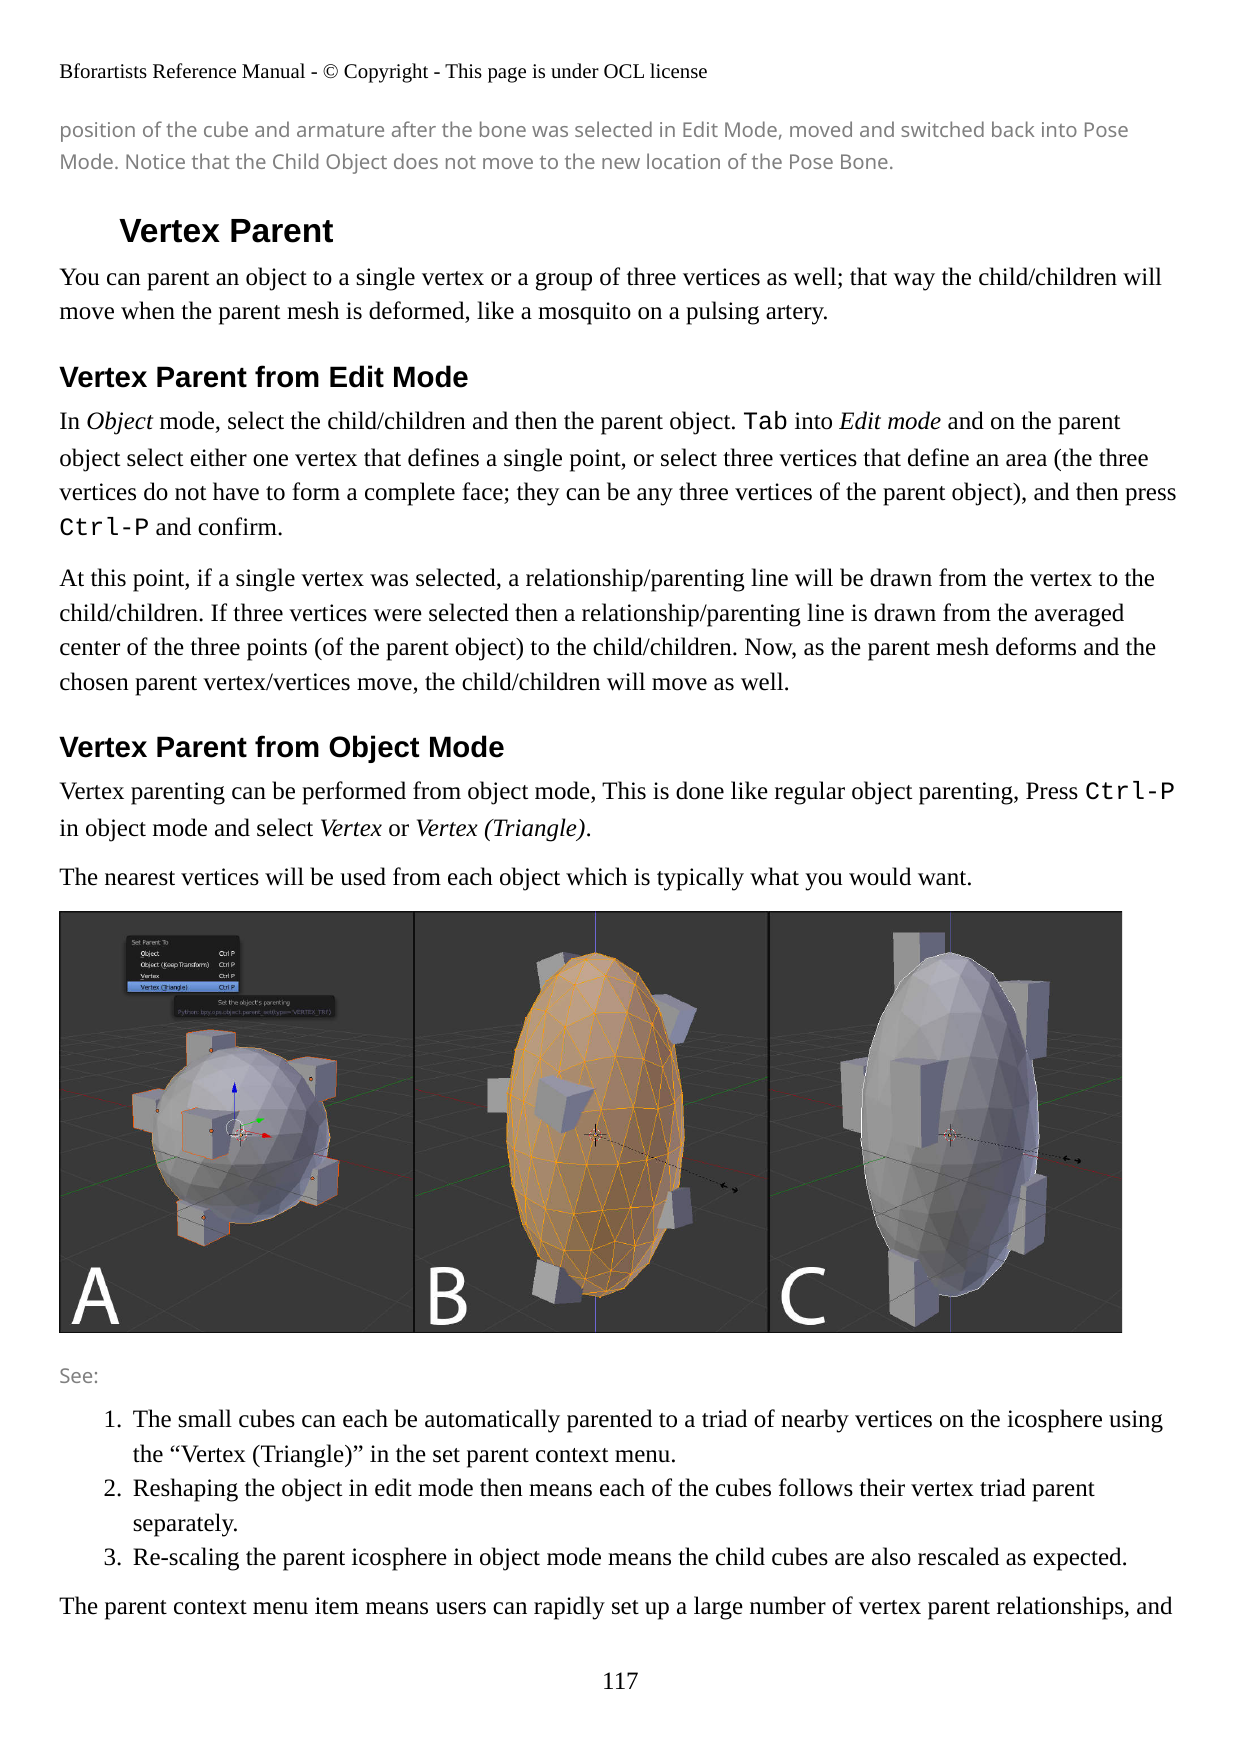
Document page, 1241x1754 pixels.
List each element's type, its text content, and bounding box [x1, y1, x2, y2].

text You can parent an object to a single vertex or a group of three vertices as well; that way the child/children will move when the parent mesh is deformed, like a mosquito on a pulsing artery. [59, 262, 1181, 325]
text In Object mode, select the child/children and then the parent object. Tab into Edit mode and on the parent object select either one vertex that defines a single point, or select three vertices that define an area (the three vertices do not have to form a complete face; they can be any three vertices of the parent object), and then press Ctrl-P and confirm. [59, 406, 1181, 542]
text The parent context menu item means users can rapidly set up a large number of vertex parent relationships, and [59, 1591, 1181, 1620]
text Vertex parenting can be performed from object mode, This is done like regular object parenting, Press Ctrl-P in object mode and select Vertex or Vertex (Triangle). [59, 776, 1181, 842]
text position of the cube and armature after the bone was selected in Edit Mode, moved and switched back into Pose Mode. Notice that the Child Object does not move to the new location of the Pose Bone. [59, 113, 1181, 175]
list Re-scaling the parent icosphere in object mode means the child cubes are also rescaled as expected. [103, 1542, 1181, 1571]
picture [59, 911, 1123, 1333]
list The small cubes can each be automatically parented to a triad of nearby vertices on the icosphere using the “Vertex (Triangle)” in the set parent context menu. [103, 1404, 1181, 1468]
text See: [59, 1358, 1181, 1390]
text The nearest vertices will be used from each object which is typically what you would want. [59, 862, 1181, 891]
subtitle Vertex Parent [59, 211, 1181, 249]
subtitle Vertex Parent from Edit Mode [59, 360, 1181, 393]
text At this point, if a single vertex was selected, a relationship/parenting line will be drawn from the vertex to the child/children. If three vertices were selected then a relationship/parenting line is drawn from the averaged center of the three points (of the parent object) to the child/children. Now, as the parent mesh deforms and the chosen parent vertex/vertices move, the child/children will move as well. [59, 563, 1181, 695]
list Reshaping the object in edit mode then means each of the cubes follows their vertex triad parent separately. [103, 1473, 1181, 1537]
subtitle Vertex Parent from Object Mode [59, 730, 1181, 764]
